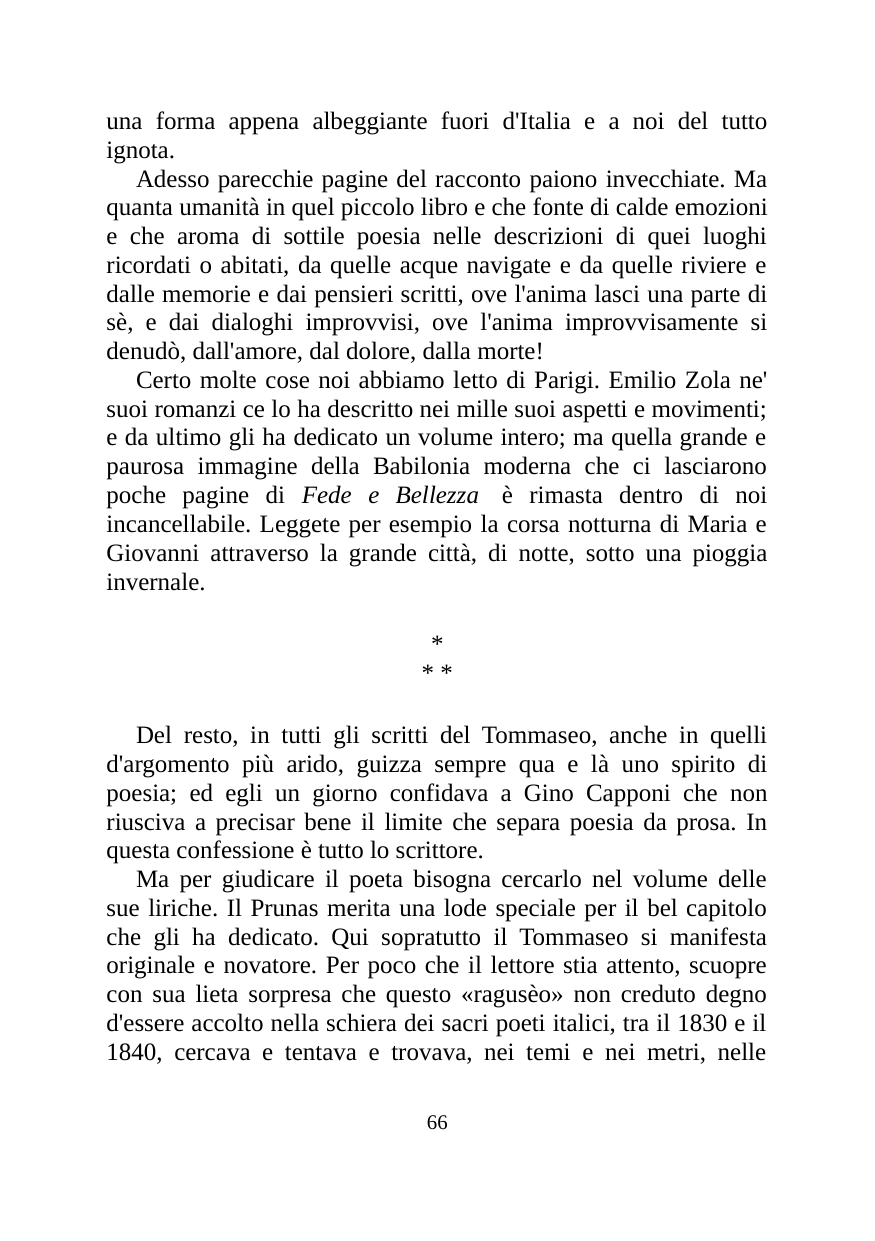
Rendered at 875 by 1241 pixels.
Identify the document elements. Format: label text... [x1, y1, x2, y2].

text * [106, 629, 768, 658]
text * * [106, 658, 768, 687]
text Del resto, in tutti gli scritti del Tommaseo, anche in quelli d'argomento più arido, guizza sempre qua e là uno spirito di poesia; ed egli un giorno confidava a Gino Capponi che non riusciva a precisar bene il limite che separa poesia da prosa. In questa confessione è tutto lo scrittore. [106, 720, 768, 864]
text Certo molte cose noi abbiamo letto di Parigi. Emilio Zola ne' suoi romanzi ce lo ha descritto nei mille suoi aspetti e movimenti; e da ultimo gli ha dedicato un volume intero; ma quella grande e paurosa immagine della Babilonia moderna che ci lasciarono poche pagine di Fede e Bellezza è rimasta dentro di noi incancellabile. Leggete per esempio la corsa notturna di Maria e Giovanni attraverso la grande città, di notte, sotto una pioggia invernale. [106, 365, 768, 596]
text una forma appena albeggiante fuori d'Italia e a noi del tutto ignota. [106, 106, 768, 164]
text Adesso parecchie pagine del racconto paiono invecchiate. Ma quanta umanità in quel piccolo libro e che fonte di calde emozioni e che aroma di sottile poesia nelle descrizioni di quei luoghi ricordati o abitati, da quelle acque navigate e da quelle riviere e dalle memorie e dai pensieri scritti, ove l'anima lasci una parte di sè, e dai dialoghi improvvisi, ove l'anima improvvisamente si denudò, dall'amore, dal dolore, dalla morte! [106, 164, 768, 365]
text Ma per giudicare il poeta bisogna cercarlo nel volume delle sue liriche. Il Prunas merita una lode speciale per il bel capitolo che gli ha dedicato. Qui sopratutto il Tommaseo si manifesta originale e novatore. Per poco che il lettore stia attento, scuopre con sua lieta sorpresa che questo «ragusèo» non creduto degno d'essere accolto nella schiera dei sacri poeti italici, tra il 1830 e il 1840, cercava e tentava e trovava, nei temi e nei metri, nelle [106, 864, 768, 1065]
